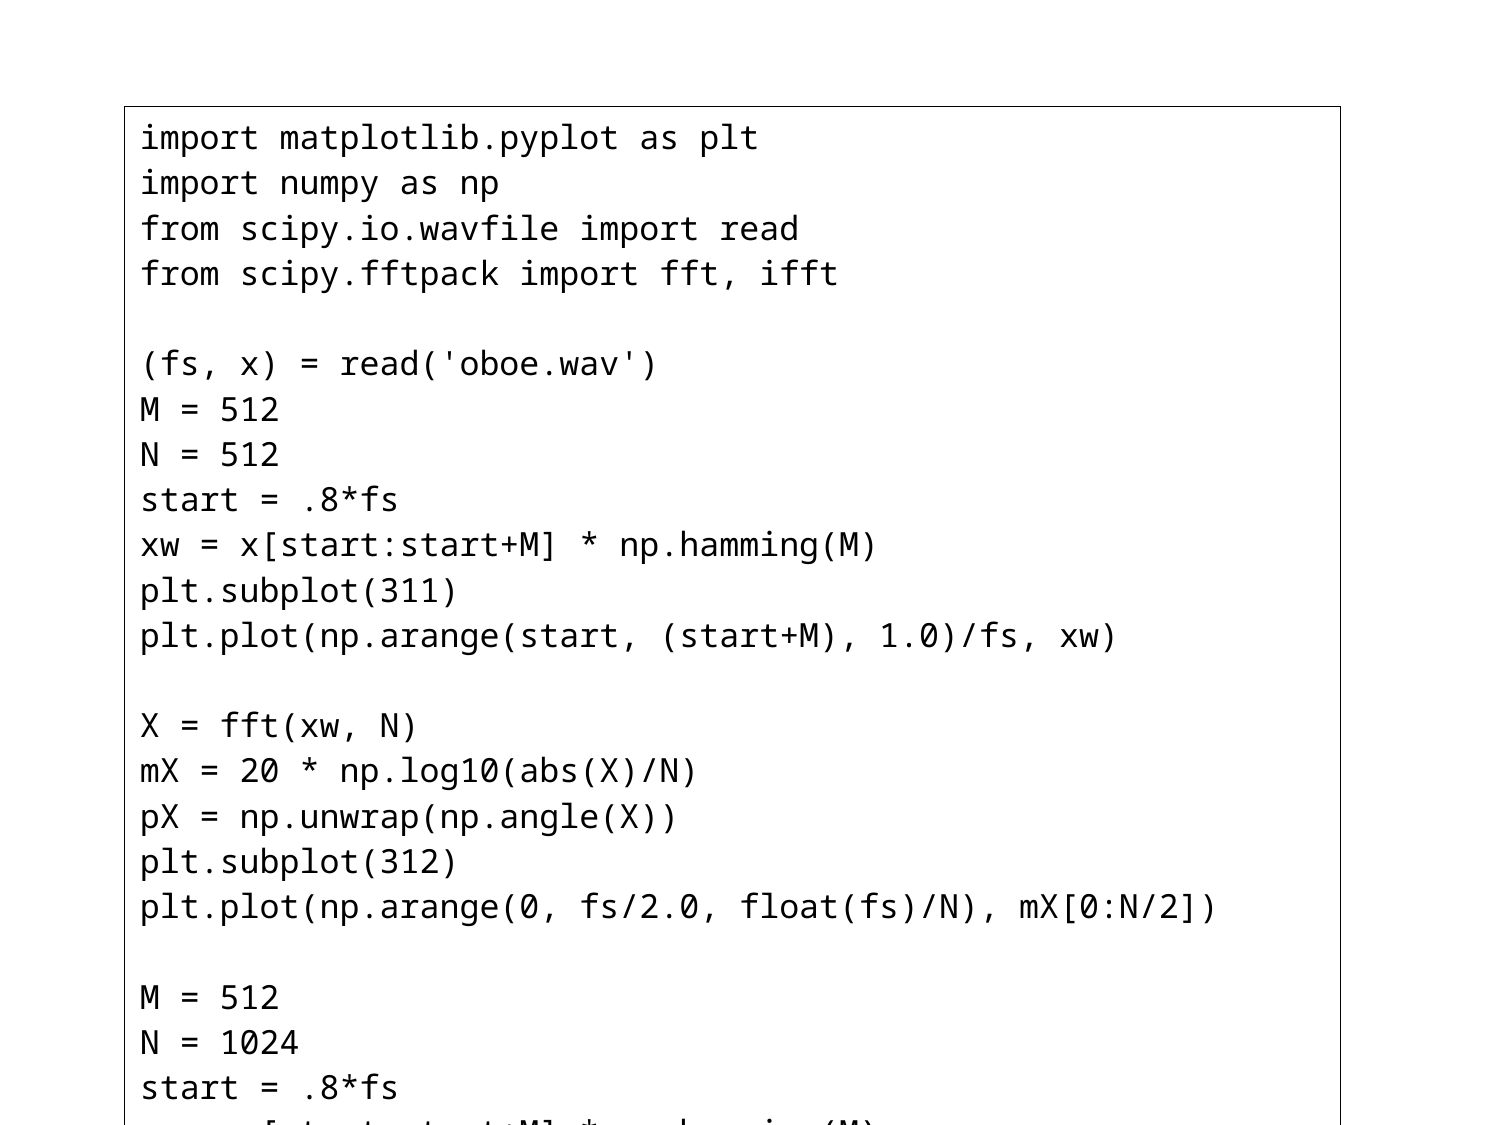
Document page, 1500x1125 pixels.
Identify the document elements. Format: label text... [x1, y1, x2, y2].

text_box import matplotlib.pyplot as plt import numpy as np from scipy.io.wavfile import read from scipy.fftpack import fft, ifft (fs, x) = read('oboe.wav') M = 512 N = 512 start = .8*fs xw = x[start:start+M] * np.hamming(M) plt.subplot(311) plt.plot(np.arange(start, (start+M), 1.0)/fs, xw) X = fft(xw, N) mX = 20 * np.log10(abs(X)/N) pX = np.unwrap(np.angle(X)) plt.subplot(312) plt.plot(np.arange(0, fs/2.0, float(fs)/N), mX[0:N/2]) M = 512 N = 1024 start = .8*fs xw = x[start:start+M] * np.hamming(M) X = fft(xw, N) mX = 20 * np.log10(abs(X)/N) plt.subplot(313) plt.plot(np.arange(0, fs/2.0, float(fs)/N), mX[0:N/2]) [124, 106, 1341, 1020]
